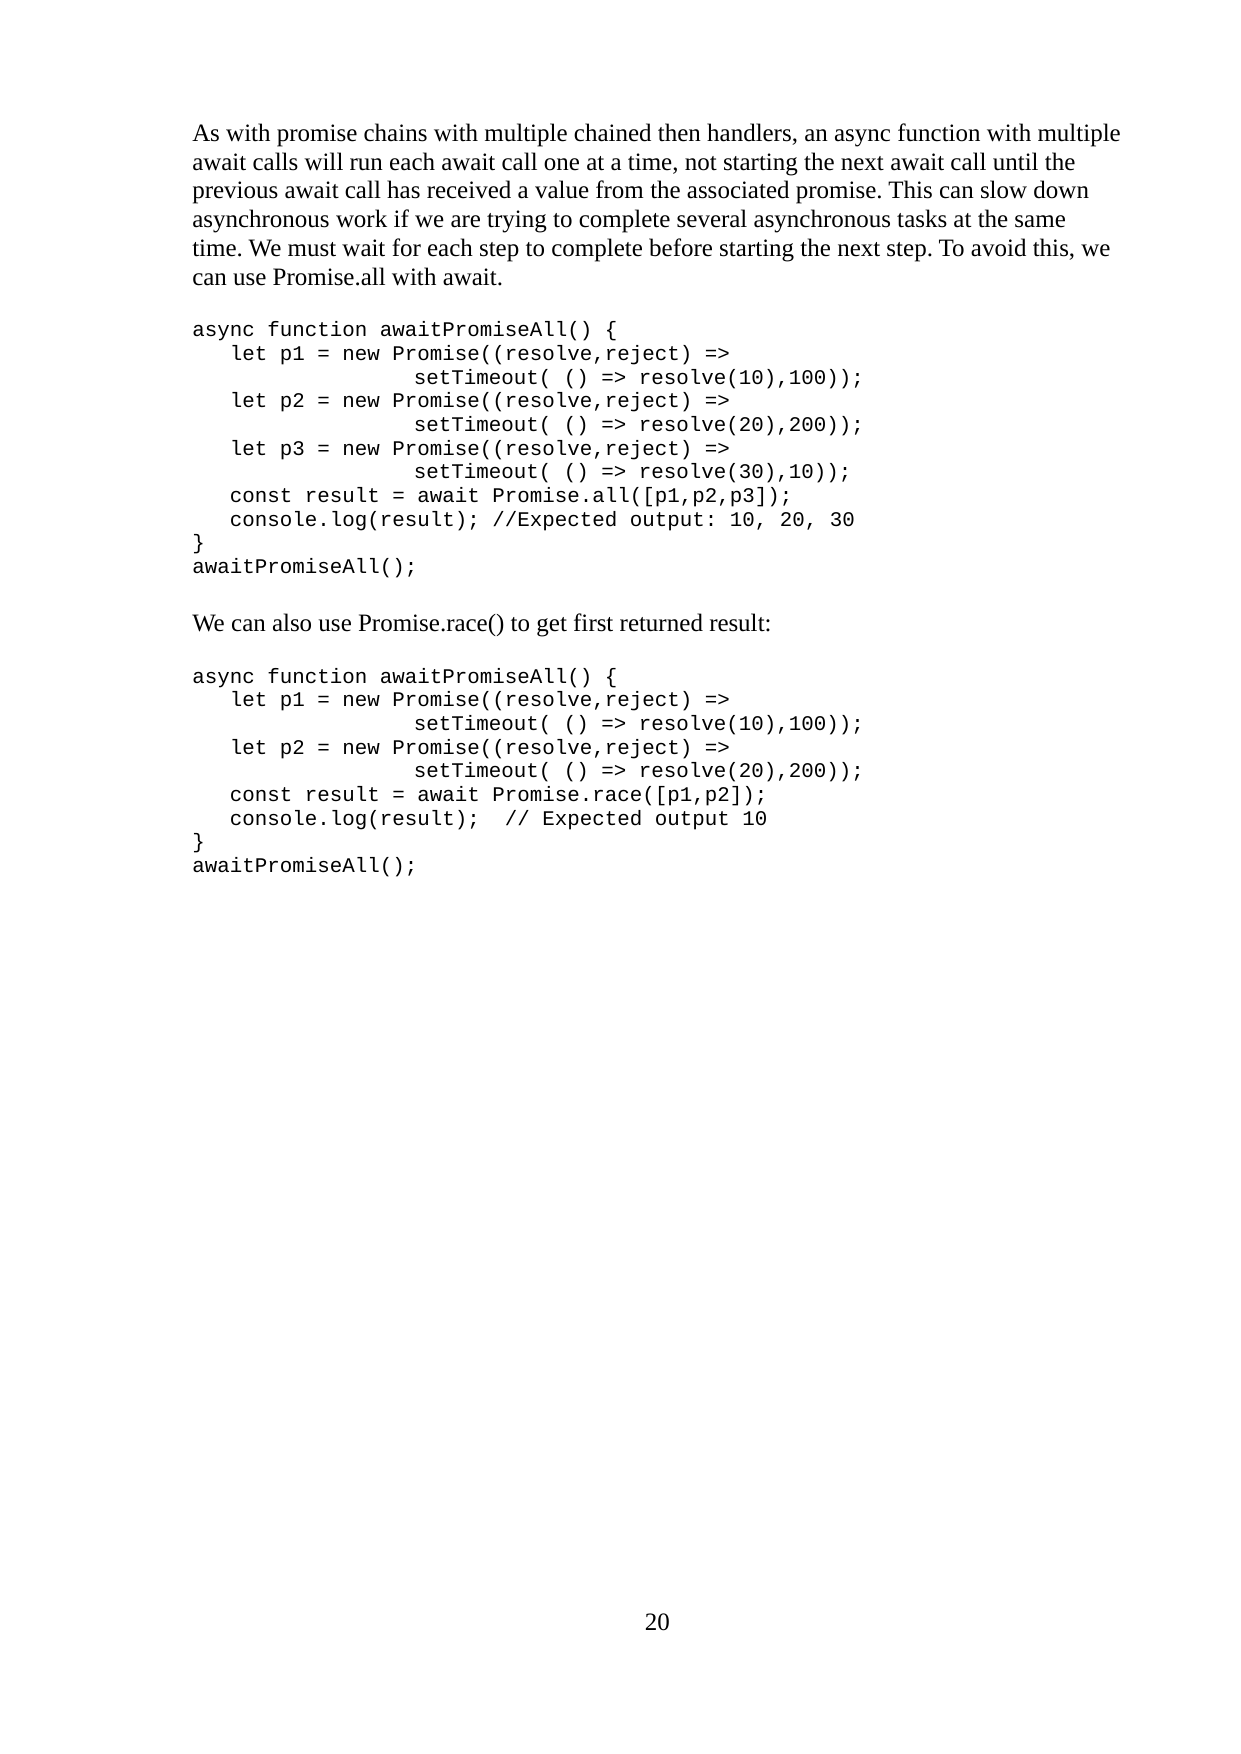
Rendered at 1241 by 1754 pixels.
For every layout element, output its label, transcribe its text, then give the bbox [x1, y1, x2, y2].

text let p3 = new Promise((resolve,reject) => [192, 438, 1122, 461]
text const result = await Promise.race([p1,p2]); [192, 784, 1122, 808]
text let p1 = new Promise((resolve,reject) => [192, 343, 1122, 367]
text setTimeout( () => resolve(10),100)); [192, 367, 1122, 390]
text } [192, 831, 1122, 855]
text We can also use Promise.race() to get first returned result: [192, 608, 1122, 637]
text async function awaitPromiseAll() { [192, 666, 1122, 689]
text console.log(result); // Expected output 10 [192, 808, 1122, 831]
text let p2 = new Promise((resolve,reject) => [192, 737, 1122, 760]
text As with promise chains with multiple chained then handlers, an async function with multiple await calls will run each await call one at a time, not starting the next await call until the previous await call has received a value from the associated promise. This can slow down asynchronous work if we are trying to complete several asynchronous tasks at the same time. We must wait for each step to complete before starting the next step. To avoid this, we can use Promise.all with await. [192, 118, 1122, 291]
text setTimeout( () => resolve(20),200)); [192, 760, 1122, 784]
text console.log(result); //Expected output: 10, 20, 30 [192, 508, 1122, 532]
text let p2 = new Promise((resolve,reject) => [192, 390, 1122, 414]
text awaitPromiseAll(); [192, 556, 1122, 579]
text let p1 = new Promise((resolve,reject) => [192, 689, 1122, 713]
text const result = await Promise.all([p1,p2,p3]); [192, 485, 1122, 508]
text async function awaitPromiseAll() { [192, 319, 1122, 343]
text setTimeout( () => resolve(30),10)); [192, 461, 1122, 485]
text setTimeout( () => resolve(20),200)); [192, 414, 1122, 438]
text awaitPromiseAll(); [192, 855, 1122, 878]
text setTimeout( () => resolve(10),100)); [192, 713, 1122, 737]
text } [192, 532, 1122, 556]
